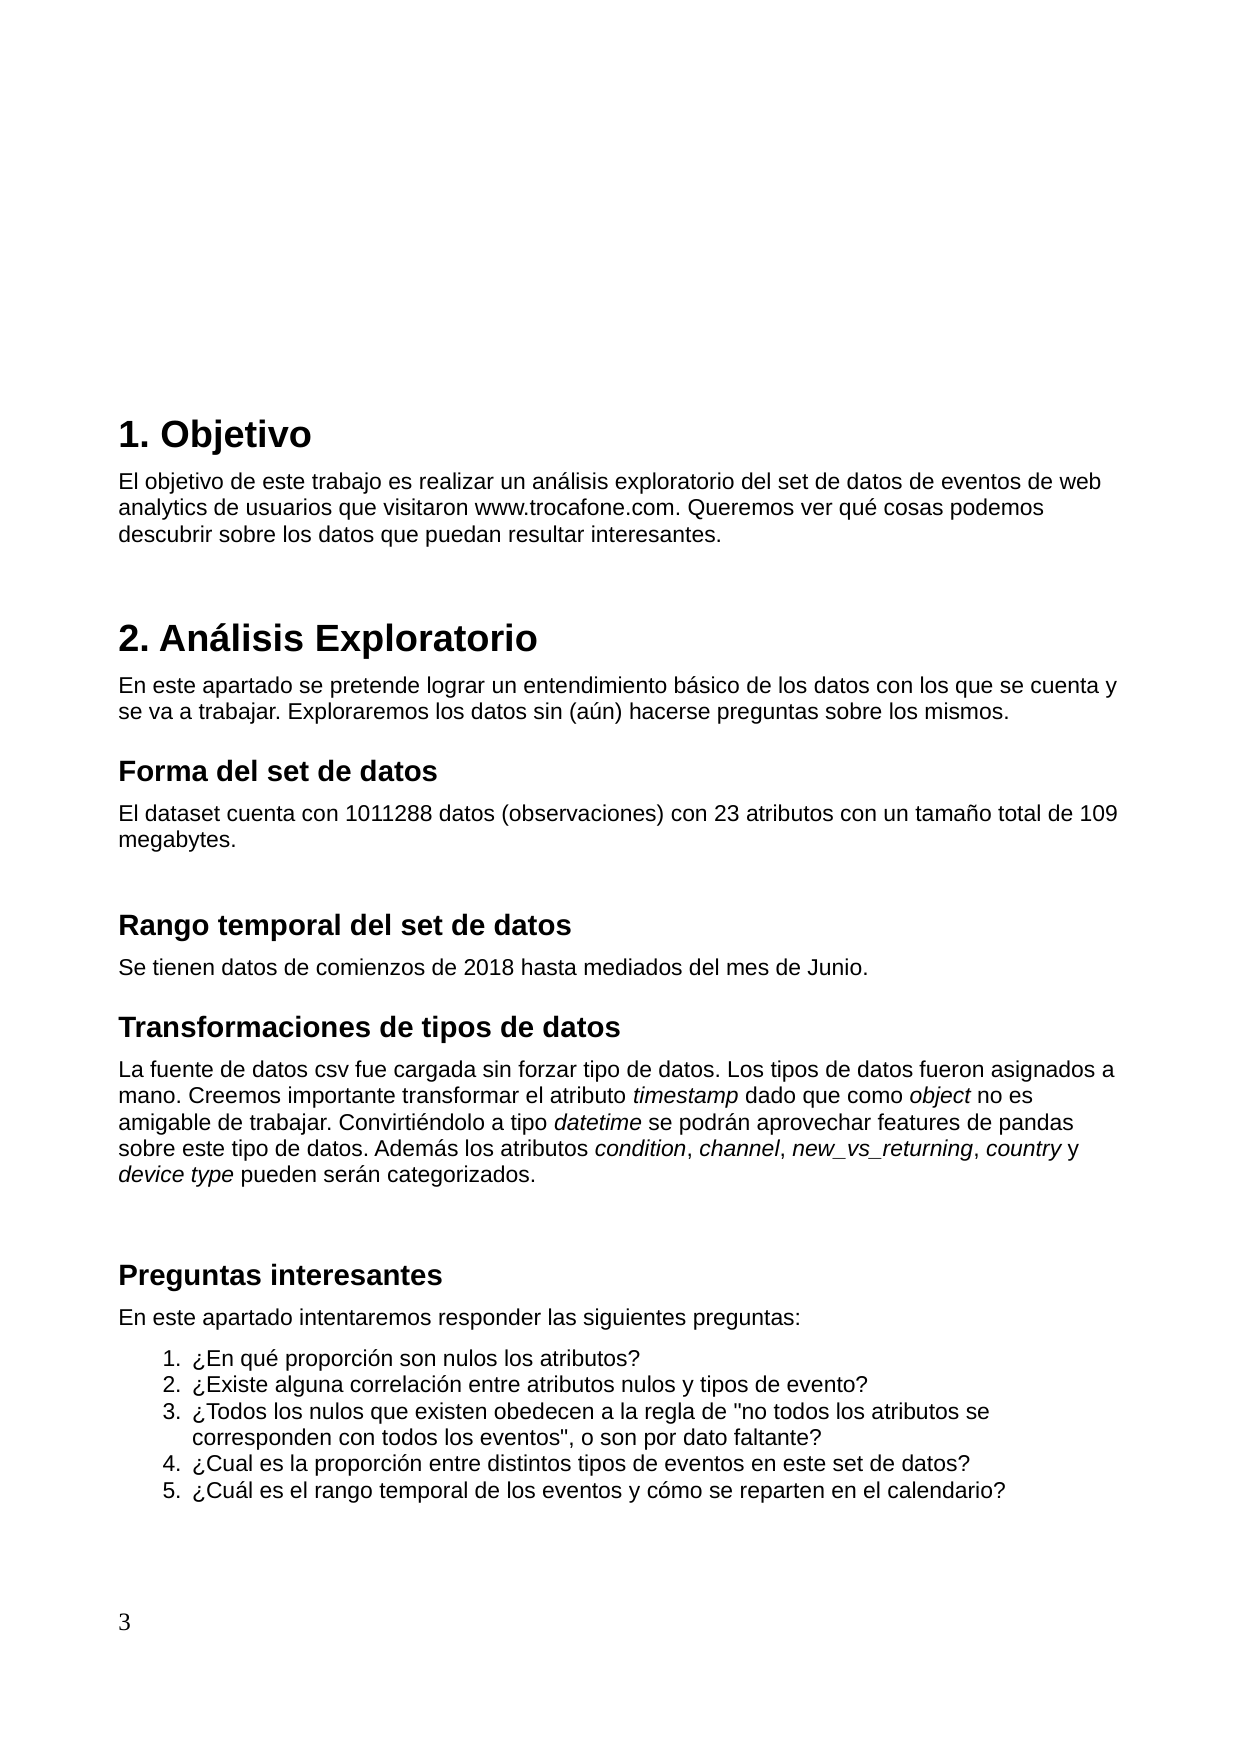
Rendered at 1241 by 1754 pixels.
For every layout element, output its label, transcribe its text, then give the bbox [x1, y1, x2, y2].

text El objetivo de este trabajo es realizar un análisis exploratorio del set de datos de eventos de web analytics de usuarios que visitaron www.trocafone.com. Queremos ver qué cosas podemos descubrir sobre los datos que puedan resultar interesantes. [118, 468, 1122, 547]
text El dataset cuenta con 1011288 datos (observaciones) con 23 atributos con un tamaño total de 109 megabytes. [118, 800, 1122, 852]
list ¿Cuál es el rango temporal de los eventos y cómo se reparten en el calendario? [162, 1477, 1122, 1503]
subtitle 1. Objetivo [118, 412, 1122, 456]
list ¿En qué proporción son nulos los atributos? [162, 1345, 1122, 1371]
subtitle Transformaciones de tipos de datos [118, 1010, 1122, 1043]
subtitle Preguntas interesantes [118, 1258, 1122, 1292]
list ¿Todos los nulos que existen obedecen a la regla de "no todos los atributos se corresponden con todos los eventos", o son por dato faltante? [162, 1398, 1122, 1450]
text En este apartado intentaremos responder las siguientes preguntas: [118, 1304, 1122, 1330]
subtitle Forma del set de datos [118, 753, 1122, 787]
list ¿Existe alguna correlación entre atributos nulos y tipos de evento? [162, 1371, 1122, 1398]
subtitle Rango temporal del set de datos [118, 908, 1122, 942]
list ¿Cual es la proporción entre distintos tipos de eventos en este set de datos? [162, 1450, 1122, 1477]
text En este apartado se pretende lograr un entendimiento básico de los datos con los que se cuenta y se va a trabajar. Exploraremos los datos sin (aún) hacerse preguntas sobre los mismos. [118, 672, 1122, 724]
text La fuente de datos csv fue cargada sin forzar tipo de datos. Los tipos de datos fueron asignados a mano. Creemos importante transformar el atributo timestamp dado que como object no es amigable de trabajar. Convirtiéndolo a tipo datetime se podrán aprovechar features de pandas sobre este tipo de datos. Además los atributos condition, channel, new_vs_returning, country y device type pueden serán categorizados. [118, 1056, 1122, 1188]
subtitle 2. Análisis Exploratorio [118, 615, 1122, 659]
text Se tienen datos de comienzos de 2018 hasta mediados del mes de Junio. [118, 954, 1122, 981]
